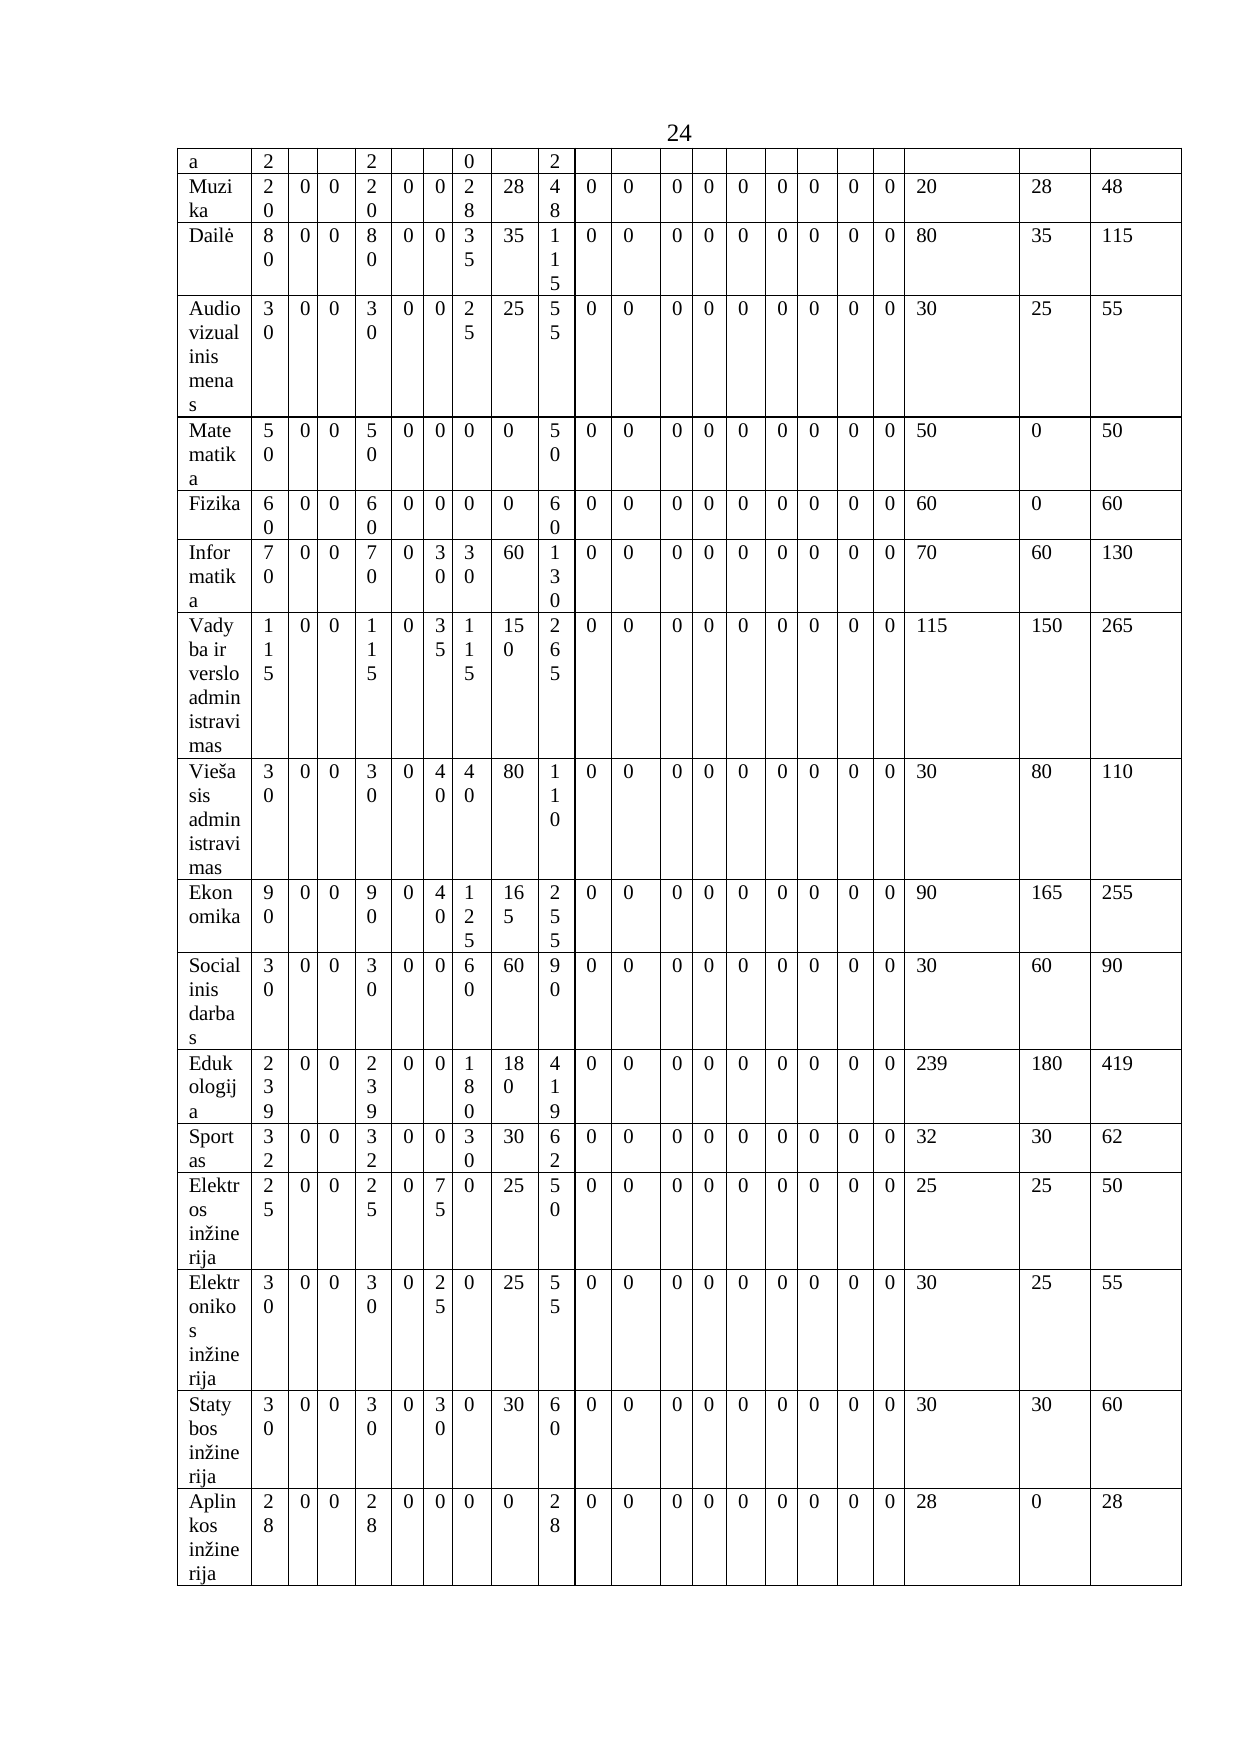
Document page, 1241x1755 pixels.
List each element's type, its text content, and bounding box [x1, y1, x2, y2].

table_cell 0 [874, 759, 904, 879]
table_cell 165 [1020, 880, 1090, 952]
table_cell 0 [424, 1489, 452, 1585]
table_cell 0 [661, 296, 692, 416]
table_cell 0 [798, 296, 837, 416]
table_cell Fizika [178, 491, 251, 539]
table_cell 0 [612, 1391, 660, 1488]
table_cell 0 [874, 491, 904, 539]
table_cell 0 [612, 1050, 660, 1123]
table_cell 0 [874, 418, 904, 490]
table_cell 0 [661, 953, 692, 1049]
table_cell 125 [453, 880, 491, 952]
table_cell 0 [392, 174, 423, 222]
table_cell 0 [289, 174, 317, 222]
table_cell [905, 149, 1019, 173]
table_cell 28 [905, 1489, 1019, 1585]
table_cell 0 [492, 491, 538, 539]
table_cell 0 [576, 1270, 611, 1390]
table_cell 0 [453, 418, 491, 490]
table_cell 0 [612, 491, 660, 539]
table_cell 0 [289, 1391, 317, 1488]
table_cell Sportas [178, 1124, 251, 1172]
table_cell 0 [838, 1270, 873, 1390]
table_cell Ekonomika [178, 880, 251, 952]
table_cell 80 [252, 223, 288, 295]
table_cell 0 [318, 953, 355, 1049]
table_cell 0 [798, 1489, 837, 1585]
table_cell 0 [874, 1391, 904, 1488]
table_cell 150 [492, 613, 538, 757]
table_cell 0 [661, 759, 692, 879]
table_cell 0 [318, 1050, 355, 1123]
table_cell Informatika [178, 540, 251, 612]
table_cell 0 [661, 491, 692, 539]
table_cell 50 [1091, 418, 1181, 490]
table_cell 0 [693, 1489, 726, 1585]
table_cell 0 [392, 223, 423, 295]
table_cell [289, 149, 317, 173]
table_cell 0 [798, 1391, 837, 1488]
table_cell 0 [838, 613, 873, 757]
table_cell [318, 149, 355, 173]
table_cell 0 [838, 1124, 873, 1172]
table_cell 30 [356, 759, 391, 879]
table_cell 0 [492, 418, 538, 490]
table_cell 55 [539, 296, 574, 416]
table_cell 0 [424, 1124, 452, 1172]
table_cell 0 [318, 1391, 355, 1488]
table_cell a [178, 149, 251, 173]
table_cell 0 [576, 418, 611, 490]
table_cell 0 [727, 613, 765, 757]
table_cell 0 [727, 1124, 765, 1172]
table_cell 0 [727, 759, 765, 879]
table_cell 0 [453, 1391, 491, 1488]
table_cell Elektronikos inžinerija [178, 1270, 251, 1390]
table_cell 0 [318, 1124, 355, 1172]
table_cell Statybos inžinerija [178, 1391, 251, 1488]
table_cell 0 [1020, 418, 1090, 490]
table_cell 0 [289, 223, 317, 295]
table_cell 0 [612, 223, 660, 295]
table_cell 0 [392, 1173, 423, 1269]
table_cell 2 [539, 149, 574, 173]
table_cell 60 [492, 540, 538, 612]
table_cell 419 [1091, 1050, 1181, 1123]
table_cell 62 [1091, 1124, 1181, 1172]
table_cell 0 [874, 223, 904, 295]
table_cell 32 [905, 1124, 1019, 1172]
table_cell 35 [492, 223, 538, 295]
table_cell 0 [289, 418, 317, 490]
table_cell 0 [576, 1173, 611, 1269]
table_cell 0 [612, 418, 660, 490]
table_cell 0 [838, 296, 873, 416]
table_cell 419 [539, 1050, 574, 1123]
table_cell 0 [838, 1489, 873, 1585]
table_cell 0 [612, 880, 660, 952]
table_cell 130 [539, 540, 574, 612]
table_cell 30 [492, 1124, 538, 1172]
table_cell 255 [539, 880, 574, 952]
table_cell 0 [289, 1173, 317, 1269]
table_cell 48 [539, 174, 574, 222]
table_cell 0 [492, 1489, 538, 1585]
table_cell 25 [453, 296, 491, 416]
table_cell 0 [318, 1489, 355, 1585]
table_cell 0 [766, 759, 797, 879]
table_cell 30 [905, 1270, 1019, 1390]
table_cell 0 [453, 1489, 491, 1585]
table_cell 0 [661, 1173, 692, 1269]
table_cell 0 [874, 1489, 904, 1585]
table_cell 25 [492, 1270, 538, 1390]
table_cell 55 [1091, 296, 1181, 416]
table_cell 48 [1091, 174, 1181, 222]
table_cell [576, 149, 611, 173]
table_cell 0 [838, 1050, 873, 1123]
table_cell 25 [252, 1173, 288, 1269]
table_cell 50 [539, 418, 574, 490]
table_cell 0 [693, 223, 726, 295]
table_cell 60 [539, 491, 574, 539]
table_cell 0 [576, 1124, 611, 1172]
table_cell 50 [539, 1173, 574, 1269]
table_cell [693, 149, 726, 173]
table_cell 0 [693, 1270, 726, 1390]
table_cell 30 [453, 1124, 491, 1172]
table_cell 0 [576, 540, 611, 612]
table_cell 255 [1091, 880, 1181, 952]
table_cell 0 [576, 1050, 611, 1123]
table_cell 0 [874, 174, 904, 222]
table_cell 0 [874, 880, 904, 952]
table_cell 0 [612, 953, 660, 1049]
table_cell 165 [492, 880, 538, 952]
table_cell 30 [492, 1391, 538, 1488]
table_cell 0 [612, 1489, 660, 1585]
table_cell 0 [727, 491, 765, 539]
table_cell Viešasis administravimas [178, 759, 251, 879]
table_cell 0 [693, 1050, 726, 1123]
table_cell 80 [1020, 759, 1090, 879]
table_cell 60 [252, 491, 288, 539]
table_cell 0 [766, 296, 797, 416]
table_cell 0 [453, 1173, 491, 1269]
table_cell 0 [874, 1050, 904, 1123]
table_cell 110 [539, 759, 574, 879]
table_cell 30 [905, 759, 1019, 879]
table_cell 0 [798, 1124, 837, 1172]
table_cell 20 [356, 174, 391, 222]
table_cell 0 [874, 296, 904, 416]
table_cell 0 [576, 613, 611, 757]
table_cell 30 [1020, 1391, 1090, 1488]
table_cell 40 [424, 880, 452, 952]
table_cell 0 [727, 296, 765, 416]
table_cell 0 [289, 613, 317, 757]
table_cell 239 [905, 1050, 1019, 1123]
table_cell Socialinis darbas [178, 953, 251, 1049]
table_cell 0 [612, 1173, 660, 1269]
table_cell 0 [838, 491, 873, 539]
table_cell 0 [766, 540, 797, 612]
table_cell [612, 149, 660, 173]
table_cell 0 [318, 759, 355, 879]
table_cell 110 [1091, 759, 1181, 879]
table_cell 0 [576, 296, 611, 416]
table_cell 0 [693, 418, 726, 490]
table_cell 28 [356, 1489, 391, 1585]
table_cell 239 [356, 1050, 391, 1123]
table_cell 0 [453, 491, 491, 539]
table_cell 25 [905, 1173, 1019, 1269]
table_cell [661, 149, 692, 173]
table_cell 0 [693, 759, 726, 879]
table_cell 265 [539, 613, 574, 757]
table_cell 90 [252, 880, 288, 952]
table_cell 0 [661, 223, 692, 295]
table_cell 180 [1020, 1050, 1090, 1123]
table_cell 40 [453, 759, 491, 879]
table_cell Dailė [178, 223, 251, 295]
table_cell 0 [576, 491, 611, 539]
table_cell 60 [1091, 1391, 1181, 1488]
table_cell 0 [838, 1173, 873, 1269]
table_cell 0 [838, 174, 873, 222]
table_cell 0 [612, 1124, 660, 1172]
table_cell 35 [424, 613, 452, 757]
table_cell 30 [252, 1391, 288, 1488]
table_cell 0 [766, 953, 797, 1049]
table_cell 0 [576, 223, 611, 295]
table_cell 0 [838, 418, 873, 490]
table_cell 0 [424, 296, 452, 416]
table_cell 0 [727, 1489, 765, 1585]
table_cell 25 [356, 1173, 391, 1269]
table_cell 0 [798, 880, 837, 952]
table_cell 0 [838, 223, 873, 295]
table_cell 0 [874, 1173, 904, 1269]
table_cell 30 [252, 296, 288, 416]
table_cell 30 [356, 1270, 391, 1390]
table_cell 0 [661, 1050, 692, 1123]
table_cell 0 [612, 174, 660, 222]
table_cell 0 [661, 880, 692, 952]
table_cell 0 [693, 491, 726, 539]
table_cell 90 [356, 880, 391, 952]
table_cell 0 [766, 1173, 797, 1269]
table_cell 25 [424, 1270, 452, 1390]
table_cell 0 [727, 1270, 765, 1390]
table_cell 0 [838, 953, 873, 1049]
table_cell 115 [1091, 223, 1181, 295]
table_cell 0 [576, 1489, 611, 1585]
table_cell 0 [661, 174, 692, 222]
table_cell 0 [424, 1050, 452, 1123]
table_cell Elektros inžinerija [178, 1173, 251, 1269]
table_cell 150 [1020, 613, 1090, 757]
table_cell 0 [798, 1050, 837, 1123]
table_cell 115 [539, 223, 574, 295]
table_cell 0 [798, 953, 837, 1049]
table_cell 0 [318, 540, 355, 612]
table_cell 35 [1020, 223, 1090, 295]
table_cell 60 [1020, 953, 1090, 1049]
table_cell 0 [661, 418, 692, 490]
table_cell 0 [392, 1489, 423, 1585]
table_cell 0 [453, 149, 491, 173]
table_cell 0 [424, 953, 452, 1049]
table_cell 0 [693, 540, 726, 612]
table_cell 80 [356, 223, 391, 295]
table_cell 0 [693, 1173, 726, 1269]
table_cell Aplinkos inžinerija [178, 1489, 251, 1585]
table_cell 0 [289, 296, 317, 416]
table_cell 0 [392, 491, 423, 539]
table_cell [766, 149, 797, 173]
table_cell 70 [252, 540, 288, 612]
table_cell 0 [612, 613, 660, 757]
table_cell Audiovizualinis menas [178, 296, 251, 416]
table_cell 60 [539, 1391, 574, 1488]
table_cell 30 [453, 540, 491, 612]
table_cell 0 [661, 1270, 692, 1390]
table_cell [874, 149, 904, 173]
table_cell 80 [492, 759, 538, 879]
table_cell 2 [252, 149, 288, 173]
table_cell 0 [392, 953, 423, 1049]
table_cell [1020, 149, 1090, 173]
table_cell 0 [289, 1050, 317, 1123]
table_cell 0 [392, 296, 423, 416]
table_cell 180 [453, 1050, 491, 1123]
table_cell 0 [318, 1270, 355, 1390]
table_cell 0 [318, 1173, 355, 1269]
table_cell [1091, 149, 1181, 173]
table_cell 0 [289, 759, 317, 879]
table_cell 35 [453, 223, 491, 295]
table_cell 80 [905, 223, 1019, 295]
table_cell 0 [798, 174, 837, 222]
table_cell 28 [1091, 1489, 1181, 1585]
table_cell 0 [289, 1489, 317, 1585]
table_cell 50 [1091, 1173, 1181, 1269]
table_cell 0 [612, 540, 660, 612]
table_cell 0 [727, 418, 765, 490]
table_cell 0 [661, 1489, 692, 1585]
table_cell 0 [798, 759, 837, 879]
table_cell 30 [905, 296, 1019, 416]
table_cell 0 [693, 296, 726, 416]
table_cell 0 [838, 880, 873, 952]
table_cell 0 [392, 1270, 423, 1390]
table_cell 0 [392, 1124, 423, 1172]
table_cell 0 [693, 613, 726, 757]
table_cell 30 [356, 1391, 391, 1488]
table_cell 0 [424, 223, 452, 295]
table_cell 0 [727, 953, 765, 1049]
table_cell 40 [424, 759, 452, 879]
table_cell 60 [492, 953, 538, 1049]
table_cell 0 [766, 223, 797, 295]
table_cell 30 [252, 1270, 288, 1390]
table_cell 0 [874, 1124, 904, 1172]
table_cell 0 [289, 1124, 317, 1172]
table_cell 62 [539, 1124, 574, 1172]
table_cell 28 [1020, 174, 1090, 222]
table_cell 0 [766, 491, 797, 539]
table_cell 55 [1091, 1270, 1181, 1390]
table_cell 20 [252, 174, 288, 222]
table_cell 0 [798, 613, 837, 757]
table_cell 32 [356, 1124, 391, 1172]
table_cell 28 [539, 1489, 574, 1585]
table_cell 0 [727, 223, 765, 295]
table_cell 0 [766, 880, 797, 952]
table_cell 70 [905, 540, 1019, 612]
table_cell 0 [766, 174, 797, 222]
table_cell 0 [661, 1124, 692, 1172]
table_cell 25 [1020, 1173, 1090, 1269]
table_cell 20 [905, 174, 1019, 222]
table_cell 60 [453, 953, 491, 1049]
table_cell 130 [1091, 540, 1181, 612]
table_cell 0 [798, 223, 837, 295]
table_cell 0 [318, 418, 355, 490]
table_cell 0 [289, 540, 317, 612]
table_cell 0 [289, 491, 317, 539]
table_cell 0 [798, 491, 837, 539]
table_cell 90 [539, 953, 574, 1049]
table_cell 0 [661, 1391, 692, 1488]
table_cell 30 [905, 953, 1019, 1049]
table_cell 50 [252, 418, 288, 490]
table_cell 0 [392, 1050, 423, 1123]
table_cell 239 [252, 1050, 288, 1123]
table_cell 32 [252, 1124, 288, 1172]
table_cell Muzika [178, 174, 251, 222]
table_cell 30 [424, 540, 452, 612]
table_cell 0 [693, 1124, 726, 1172]
table_cell 0 [289, 1270, 317, 1390]
table_cell 115 [905, 613, 1019, 757]
table_cell 0 [693, 1391, 726, 1488]
table_cell 0 [318, 491, 355, 539]
table_cell 30 [252, 759, 288, 879]
table_cell 30 [356, 296, 391, 416]
table_cell 0 [766, 1270, 797, 1390]
table_cell 0 [424, 174, 452, 222]
table_cell 0 [727, 880, 765, 952]
table_cell 75 [424, 1173, 452, 1269]
table_cell 0 [766, 418, 797, 490]
table_cell 0 [693, 174, 726, 222]
table_cell 0 [318, 613, 355, 757]
table_cell 0 [318, 174, 355, 222]
table_cell 30 [424, 1391, 452, 1488]
table_cell 0 [424, 418, 452, 490]
table_cell 115 [453, 613, 491, 757]
table_cell 0 [874, 540, 904, 612]
table_cell 180 [492, 1050, 538, 1123]
table_cell 0 [727, 1050, 765, 1123]
table_cell 0 [766, 1124, 797, 1172]
table_cell 70 [356, 540, 391, 612]
table_cell 0 [318, 880, 355, 952]
table_cell 0 [727, 1391, 765, 1488]
table_cell 25 [492, 1173, 538, 1269]
table_cell 0 [318, 296, 355, 416]
table_cell 0 [838, 540, 873, 612]
table_cell 0 [612, 296, 660, 416]
table_cell 0 [424, 491, 452, 539]
table_cell 60 [905, 491, 1019, 539]
table_cell 90 [1091, 953, 1181, 1049]
table_cell 30 [356, 953, 391, 1049]
table_cell 0 [693, 953, 726, 1049]
table_cell 0 [798, 540, 837, 612]
table_cell 25 [492, 296, 538, 416]
table_cell 0 [838, 759, 873, 879]
table_cell 0 [661, 613, 692, 757]
table_cell Matematika [178, 418, 251, 490]
table_cell 0 [874, 953, 904, 1049]
table_cell 60 [1020, 540, 1090, 612]
table_cell 25 [1020, 1270, 1090, 1390]
table_cell 0 [1020, 491, 1090, 539]
table_cell 0 [392, 759, 423, 879]
table_cell [798, 149, 837, 173]
table_cell 28 [453, 174, 491, 222]
table_cell 0 [798, 1270, 837, 1390]
table_cell 0 [576, 880, 611, 952]
table_cell 0 [766, 613, 797, 757]
table_cell 60 [1091, 491, 1181, 539]
table_cell 0 [661, 540, 692, 612]
table_cell 50 [905, 418, 1019, 490]
table_cell 0 [318, 223, 355, 295]
table_cell 0 [576, 1391, 611, 1488]
table_cell 0 [874, 613, 904, 757]
table_cell [838, 149, 873, 173]
table_cell 50 [356, 418, 391, 490]
table_cell 0 [727, 1173, 765, 1269]
table_cell 90 [905, 880, 1019, 952]
table_cell Vadyba ir verslo administravimas [178, 613, 251, 757]
table_cell 0 [612, 1270, 660, 1390]
table_cell 0 [453, 1270, 491, 1390]
table_cell Edukologija [178, 1050, 251, 1123]
table_cell 0 [289, 953, 317, 1049]
table_cell 2 [356, 149, 391, 173]
table_cell 265 [1091, 613, 1181, 757]
table_cell 55 [539, 1270, 574, 1390]
table_cell 0 [612, 759, 660, 879]
table_cell 0 [766, 1050, 797, 1123]
table_cell 0 [798, 1173, 837, 1269]
table_cell 0 [392, 613, 423, 757]
table_cell 0 [727, 174, 765, 222]
table_cell 0 [392, 418, 423, 490]
table_cell 0 [392, 880, 423, 952]
table_cell 0 [392, 540, 423, 612]
table_cell 0 [1020, 1489, 1090, 1585]
table_cell [392, 149, 423, 173]
table_cell 28 [492, 174, 538, 222]
table_cell 0 [289, 880, 317, 952]
table_cell 30 [905, 1391, 1019, 1488]
table_cell [424, 149, 452, 173]
table_cell 0 [766, 1391, 797, 1488]
table_cell 0 [392, 1391, 423, 1488]
table_cell 30 [1020, 1124, 1090, 1172]
table_cell 0 [576, 174, 611, 222]
table_cell 25 [1020, 296, 1090, 416]
table_cell 115 [252, 613, 288, 757]
table_cell 0 [874, 1270, 904, 1390]
table_cell 115 [356, 613, 391, 757]
table_cell 0 [798, 418, 837, 490]
table_cell [727, 149, 765, 173]
table_cell 30 [252, 953, 288, 1049]
table_cell 0 [576, 759, 611, 879]
table_cell 0 [576, 953, 611, 1049]
table_cell 0 [727, 540, 765, 612]
table_cell 0 [766, 1489, 797, 1585]
table_cell 28 [252, 1489, 288, 1585]
table_cell 0 [838, 1391, 873, 1488]
table_cell [492, 149, 538, 173]
table_cell 0 [693, 880, 726, 952]
table_cell 60 [356, 491, 391, 539]
